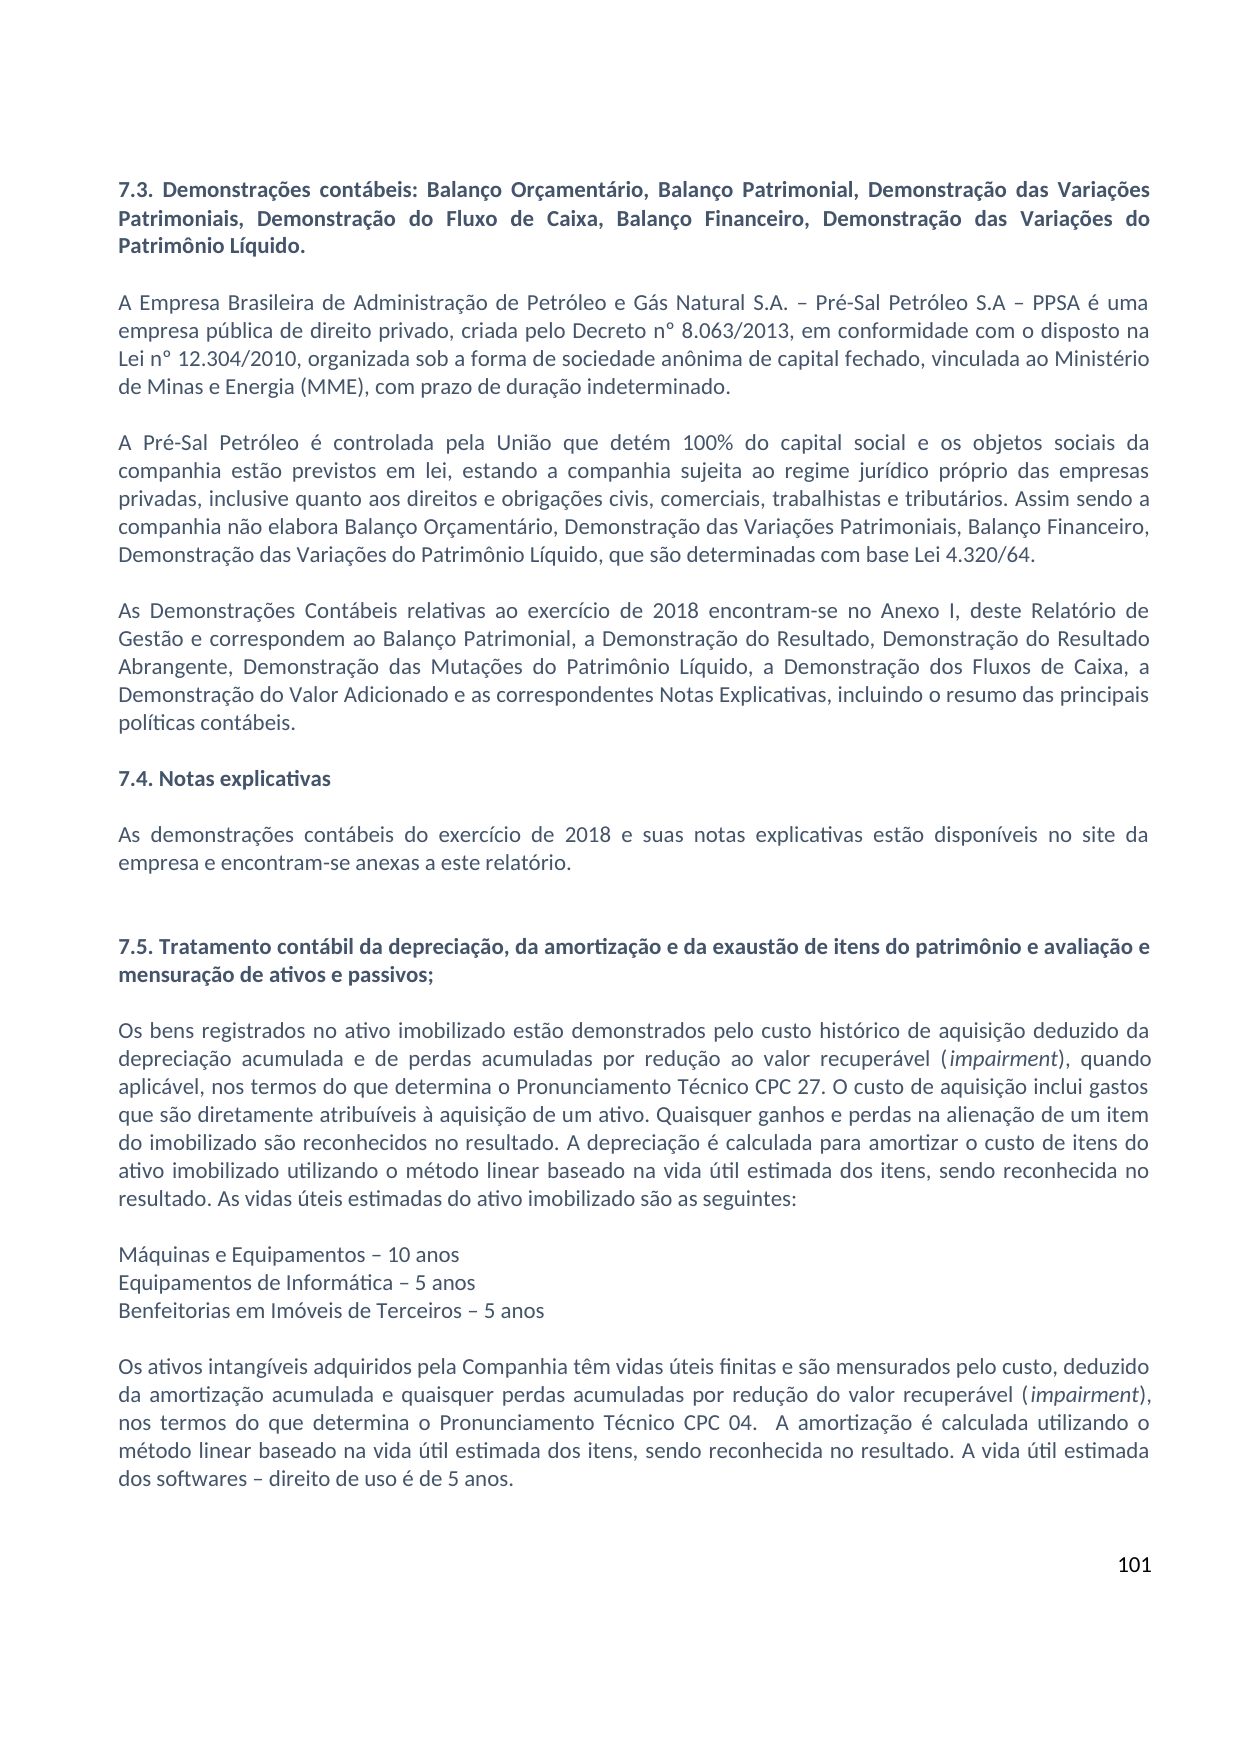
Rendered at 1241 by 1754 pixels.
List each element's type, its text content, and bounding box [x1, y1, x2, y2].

text 7.3. Demonstrações contábeis: Balanço Orçamentário, Balanço Patrimonial, Demonstração das Variações Patrimoniais, Demonstração do Fluxo de Caixa, Balanço Financeiro, Demonstração das Variações do Patrimônio Líquido. [118, 176, 1152, 260]
text 7.4. Notas explicativas [118, 764, 1152, 792]
text Máquinas e Equipamentos – 10 anos [118, 1240, 1152, 1268]
text A Empresa Brasileira de Administração de Petróleo e Gás Natural S.A. – Pré-Sal Petróleo S.A – PPSA é uma empresa pública de direito privado, criada pelo Decreto nº 8.063/2013, em conformidade com o disposto na Lei nº 12.304/2010, organizada sob a forma de sociedade anônima de capital fechado, vinculada ao Ministério de Minas e Energia (MME), com prazo de duração indeterminado. [118, 288, 1152, 400]
text Os bens registrados no ativo imobilizado estão demonstrados pelo custo histórico de aquisição deduzido da depreciação acumulada e de perdas acumuladas por redução ao valor recuperável (impairment), quando aplicável, nos termos do que determina o Pronunciamento Técnico CPC 27. O custo de aquisição inclui gastos que são diretamente atribuíveis à aquisição de um ativo. Quaisquer ganhos e perdas na alienação de um item do imobilizado são reconhecidos no resultado. A depreciação é calculada para amortizar o custo de itens do ativo imobilizado utilizando o método linear baseado na vida útil estimada dos itens, sendo reconhecida no resultado. As vidas úteis estimadas do ativo imobilizado são as seguintes: [118, 1016, 1152, 1212]
text As Demonstrações Contábeis relativas ao exercício de 2018 encontram-se no Anexo I, deste Relatório de Gestão e correspondem ao Balanço Patrimonial, a Demonstração do Resultado, Demonstração do Resultado Abrangente, Demonstração das Mutações do Patrimônio Líquido, a Demonstração dos Fluxos de Caixa, a Demonstração do Valor Adicionado e as correspondentes Notas Explicativas, incluindo o resumo das principais políticas contábeis. [118, 596, 1152, 736]
text Benfeitorias em Imóveis de Terceiros – 5 anos [118, 1296, 1152, 1324]
text Os ativos intangíveis adquiridos pela Companhia têm vidas úteis finitas e são mensurados pelo custo, deduzido da amortização acumulada e quaisquer perdas acumuladas por redução do valor recuperável (impairment), nos termos do que determina o Pronunciamento Técnico CPC 04. A amortização é calculada utilizando o método linear baseado na vida útil estimada dos itens, sendo reconhecida no resultado. A vida útil estimada dos softwares – direito de uso é de 5 anos. [118, 1352, 1152, 1493]
text Equipamentos de Informática – 5 anos [118, 1268, 1152, 1296]
text A Pré-Sal Petróleo é controlada pela União que detém 100% do capital social e os objetos sociais da companhia estão previstos em lei, estando a companhia sujeita ao regime jurídico próprio das empresas privadas, inclusive quanto aos direitos e obrigações civis, comerciais, trabalhistas e tributários. Assim sendo a companhia não elabora Balanço Orçamentário, Demonstração das Variações Patrimoniais, Balanço Financeiro, Demonstração das Variações do Patrimônio Líquido, que são determinadas com base Lei 4.320/64. [118, 428, 1152, 568]
text As demonstrações contábeis do exercício de 2018 e suas notas explicativas estão disponíveis no site da empresa e encontram-se anexas a este relatório. [118, 820, 1152, 876]
text 7.5. Tratamento contábil da depreciação, da amortização e da exaustão de itens do patrimônio e avaliação e mensuração de ativos e passivos; [118, 932, 1152, 988]
